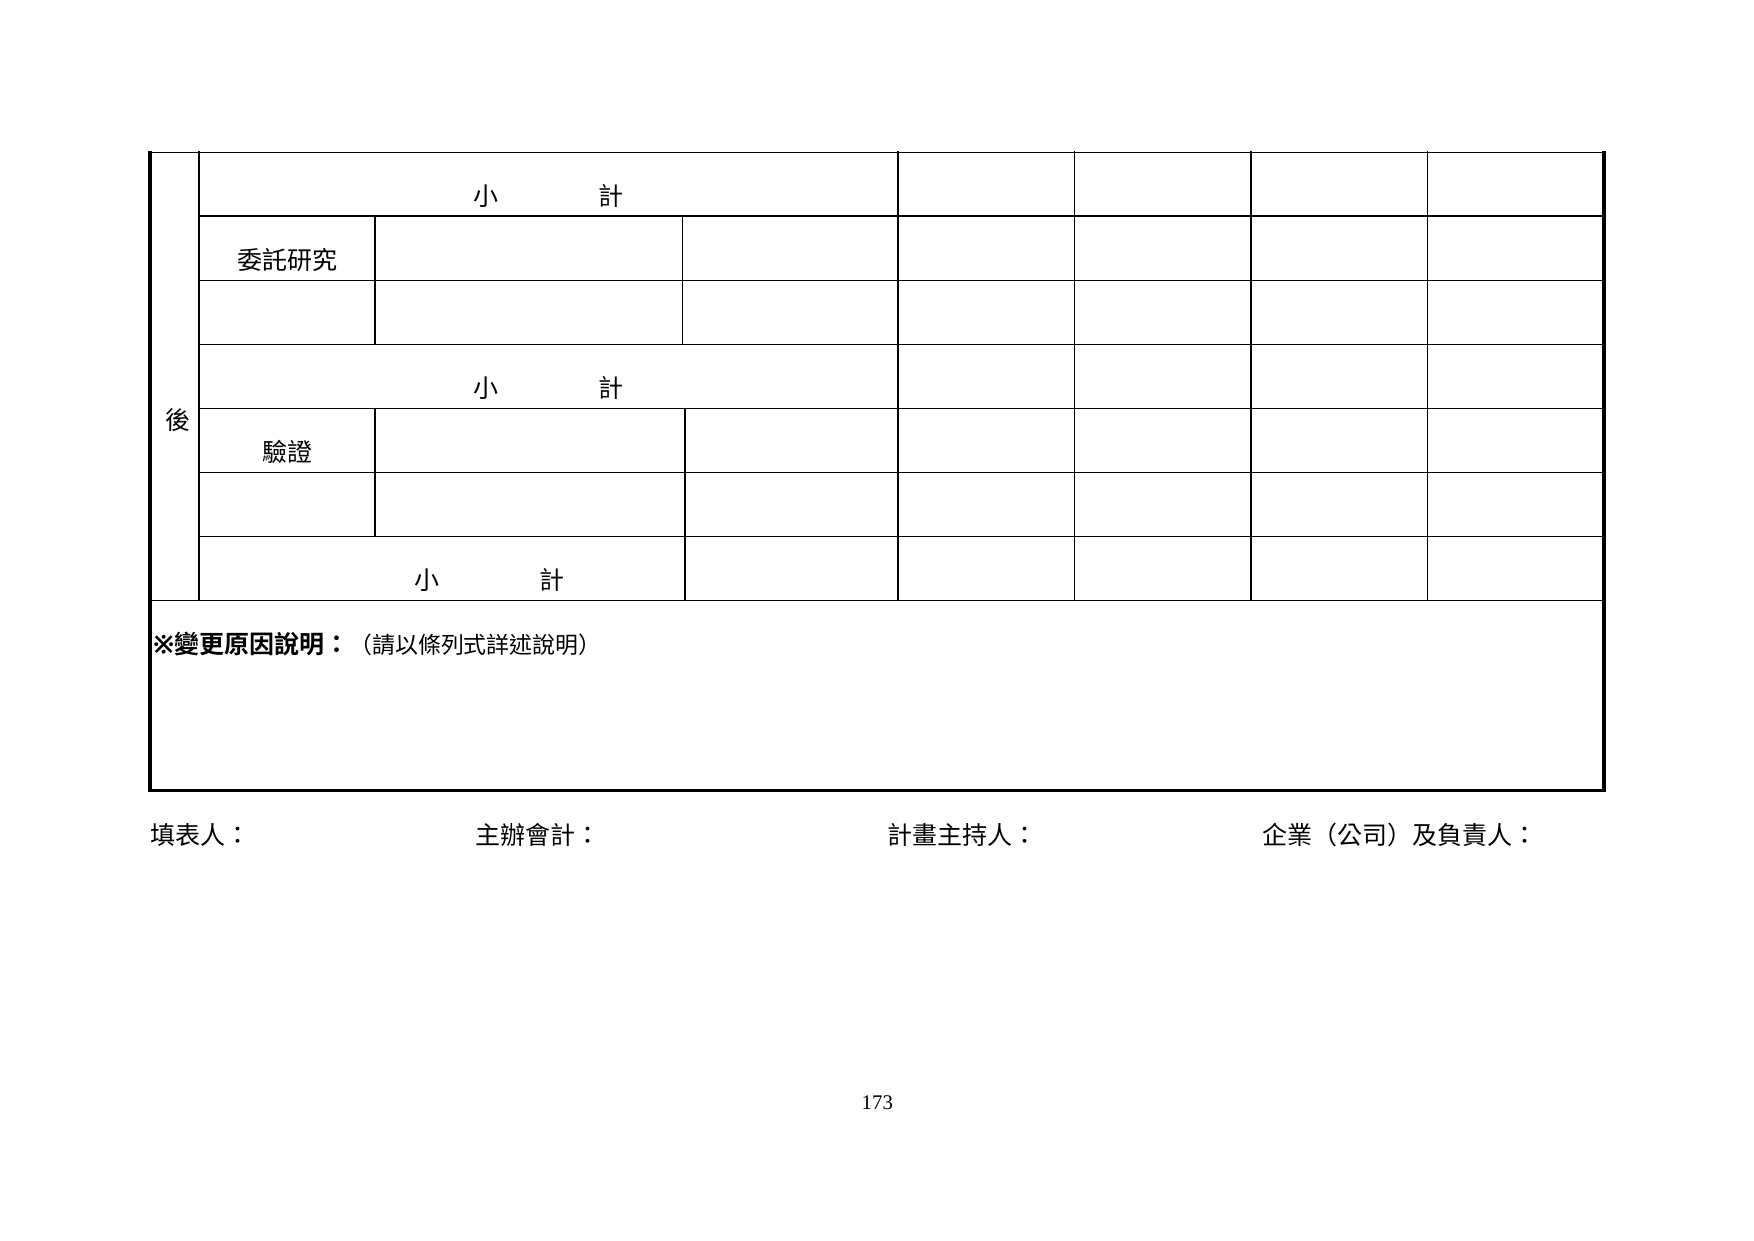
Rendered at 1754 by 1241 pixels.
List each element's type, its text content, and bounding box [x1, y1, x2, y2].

table_cell [683, 281, 897, 343]
table_cell 委託研究 [200, 217, 374, 279]
table_cell [899, 217, 1074, 279]
table_cell [899, 345, 1074, 408]
table_cell 後 [152, 153, 198, 600]
table_cell [1252, 153, 1427, 215]
table_cell [1252, 409, 1427, 472]
table_cell 小 計 [200, 537, 684, 600]
table_cell [376, 409, 684, 472]
table_cell [376, 281, 682, 343]
table_cell [1075, 345, 1250, 408]
table_cell [376, 217, 682, 279]
table_cell 小 計 [200, 153, 897, 215]
table_cell [686, 473, 897, 536]
table_cell ※變更原因說明：（請以條列式詳述說明） [152, 601, 1602, 789]
table_cell [376, 473, 684, 536]
table_cell [1428, 217, 1602, 279]
table_cell [1075, 281, 1250, 343]
text 填表人： 主辦會計： 計畫主持人： 企業（公司）及負責人： [150, 792, 1604, 854]
table_cell 驗證 [200, 409, 374, 472]
table_cell [1428, 281, 1602, 343]
table_cell [899, 473, 1074, 536]
table_cell [1075, 409, 1250, 472]
table_cell [1075, 473, 1250, 536]
table_cell [683, 217, 897, 279]
table_cell [1252, 473, 1427, 536]
table_cell [1428, 345, 1602, 408]
table_cell [686, 537, 897, 600]
table_cell [899, 409, 1074, 472]
table_cell [200, 473, 374, 536]
table_cell [200, 281, 374, 343]
table_cell [1252, 217, 1427, 279]
table_cell [1075, 153, 1250, 215]
table_cell [1252, 537, 1427, 600]
table_cell [1252, 345, 1427, 408]
table_cell [686, 409, 897, 472]
table_cell [1252, 281, 1427, 343]
table_cell [899, 153, 1074, 215]
table_cell [1428, 537, 1602, 600]
table_cell [899, 537, 1074, 600]
table_cell [1075, 217, 1250, 279]
table_cell [1075, 537, 1250, 600]
table_cell [1428, 409, 1602, 472]
table_cell [899, 281, 1074, 343]
table_cell [1428, 473, 1602, 536]
table_cell 小 計 [200, 345, 897, 408]
table_cell [1428, 153, 1602, 215]
